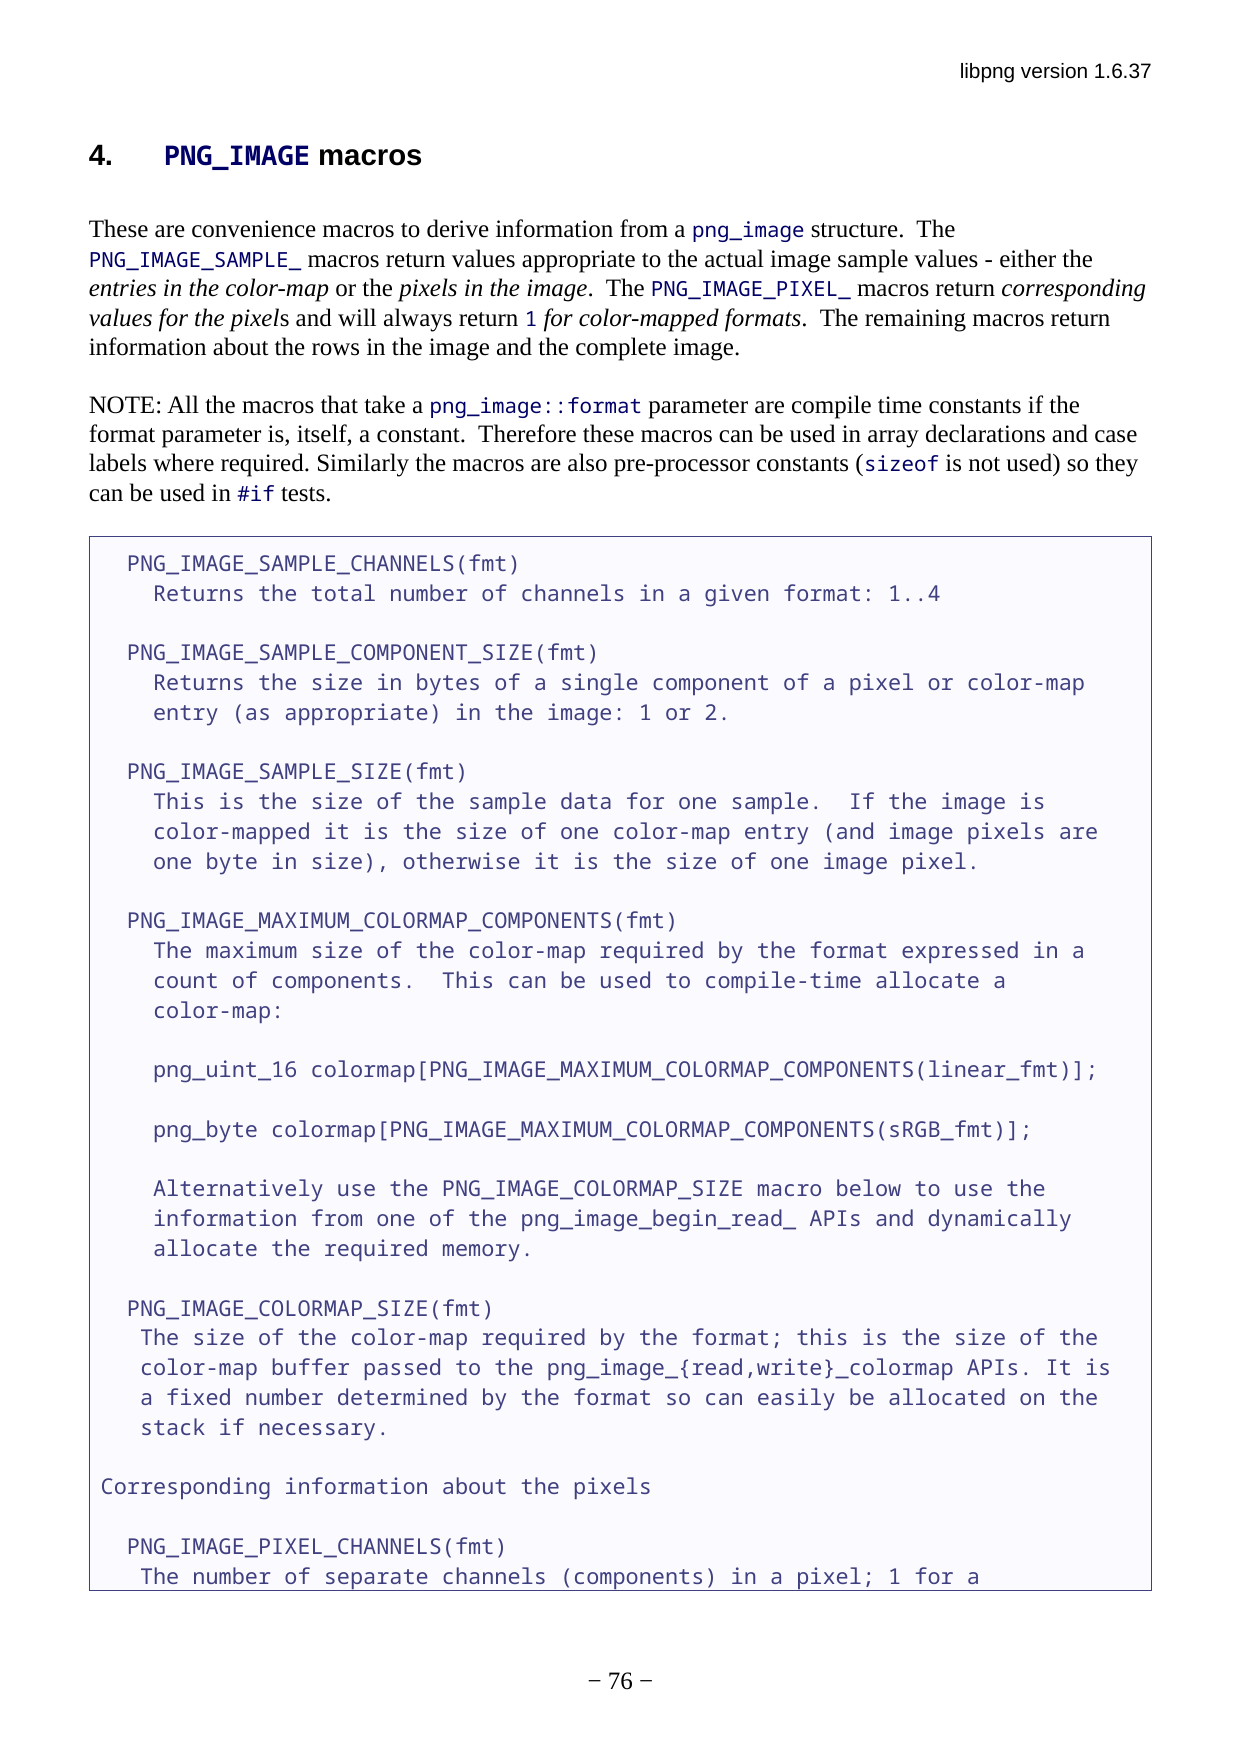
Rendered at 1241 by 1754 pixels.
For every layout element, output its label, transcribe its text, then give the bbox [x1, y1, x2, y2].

text PNG_IMAGE_SAMPLE_CHANNELS(fmt) [90, 537, 1151, 566]
text information from one of the png_image_begin_read_ APIs and dynamically [90, 1191, 1151, 1221]
text PNG_IMAGE_COLORMAP_SIZE(fmt) [90, 1281, 1151, 1311]
text png_byte colormap[PNG_IMAGE_MAXIMUM_COLORMAP_COMPONENTS(sRGB_fmt)]; [90, 1102, 1151, 1132]
text This is the size of the sample data for one sample. If the image is [90, 774, 1151, 804]
text PNG_IMAGE_PIXEL_CHANNELS(fmt) [90, 1519, 1151, 1549]
text These are convenience macros to derive information from a png_image structure. The PNG_IMAGE_SAMPLE_ macros return values appropriate to the actual image sample values - either the entries in the color-map or the pixels in the image. The PNG_IMAGE_PIXEL_ macros return corresponding values for the pixels and will always return 1 for color-mapped formats. The remaining macros return information about the rows in the image and the complete image. [88, 214, 1152, 361]
text The size of the color-map required by the format; this is the size of the [90, 1311, 1151, 1340]
text The maximum size of the color-map required by the format expressed in a [90, 923, 1151, 953]
text color-map: [90, 983, 1151, 1013]
text color-mapped it is the size of one color-map entry (and image pixels are [90, 804, 1151, 834]
text png_uint_16 colormap[PNG_IMAGE_MAXIMUM_COLORMAP_COMPONENTS(linear_fmt)]; [90, 1042, 1151, 1072]
text Returns the size in bytes of a single component of a pixel or color-map [90, 655, 1151, 685]
text count of components. This can be used to compile-time allocate a [90, 953, 1151, 983]
text PNG_IMAGE_MAXIMUM_COLORMAP_COMPONENTS(fmt) [90, 893, 1151, 923]
text Corresponding information about the pixels [90, 1459, 1151, 1489]
text a fixed number determined by the format so can easily be allocated on the [90, 1370, 1151, 1400]
text PNG_IMAGE_SAMPLE_SIZE(fmt) [90, 744, 1151, 774]
text The number of separate channels (components) in a pixel; 1 for a [90, 1549, 1151, 1590]
text Alternatively use the PNG_IMAGE_COLORMAP_SIZE macro below to use the [90, 1162, 1151, 1191]
text Returns the total number of channels in a given format: 1..4 [90, 566, 1151, 596]
text allocate the required memory. [90, 1221, 1151, 1251]
text PNG_IMAGE_SAMPLE_COMPONENT_SIZE(fmt) [90, 625, 1151, 655]
text color-map buffer passed to the png_image_{read,write}_colormap APIs. It is [90, 1340, 1151, 1370]
text stack if necessary. [90, 1400, 1151, 1430]
text entry (as appropriate) in the image: 1 or 2. [90, 685, 1151, 715]
text NOTE: All the macros that take a png_image::format parameter are compile time constants if the format parameter is, itself, a constant. Therefore these macros can be used in array declarations and case labels where required. Similarly the macros are also pre-processor constants (sizeof is not used) so they can be used in #if tests. [88, 390, 1152, 507]
subtitle PNG_IMAGE macros [88, 136, 1152, 173]
text one byte in size), otherwise it is the size of one image pixel. [90, 834, 1151, 864]
